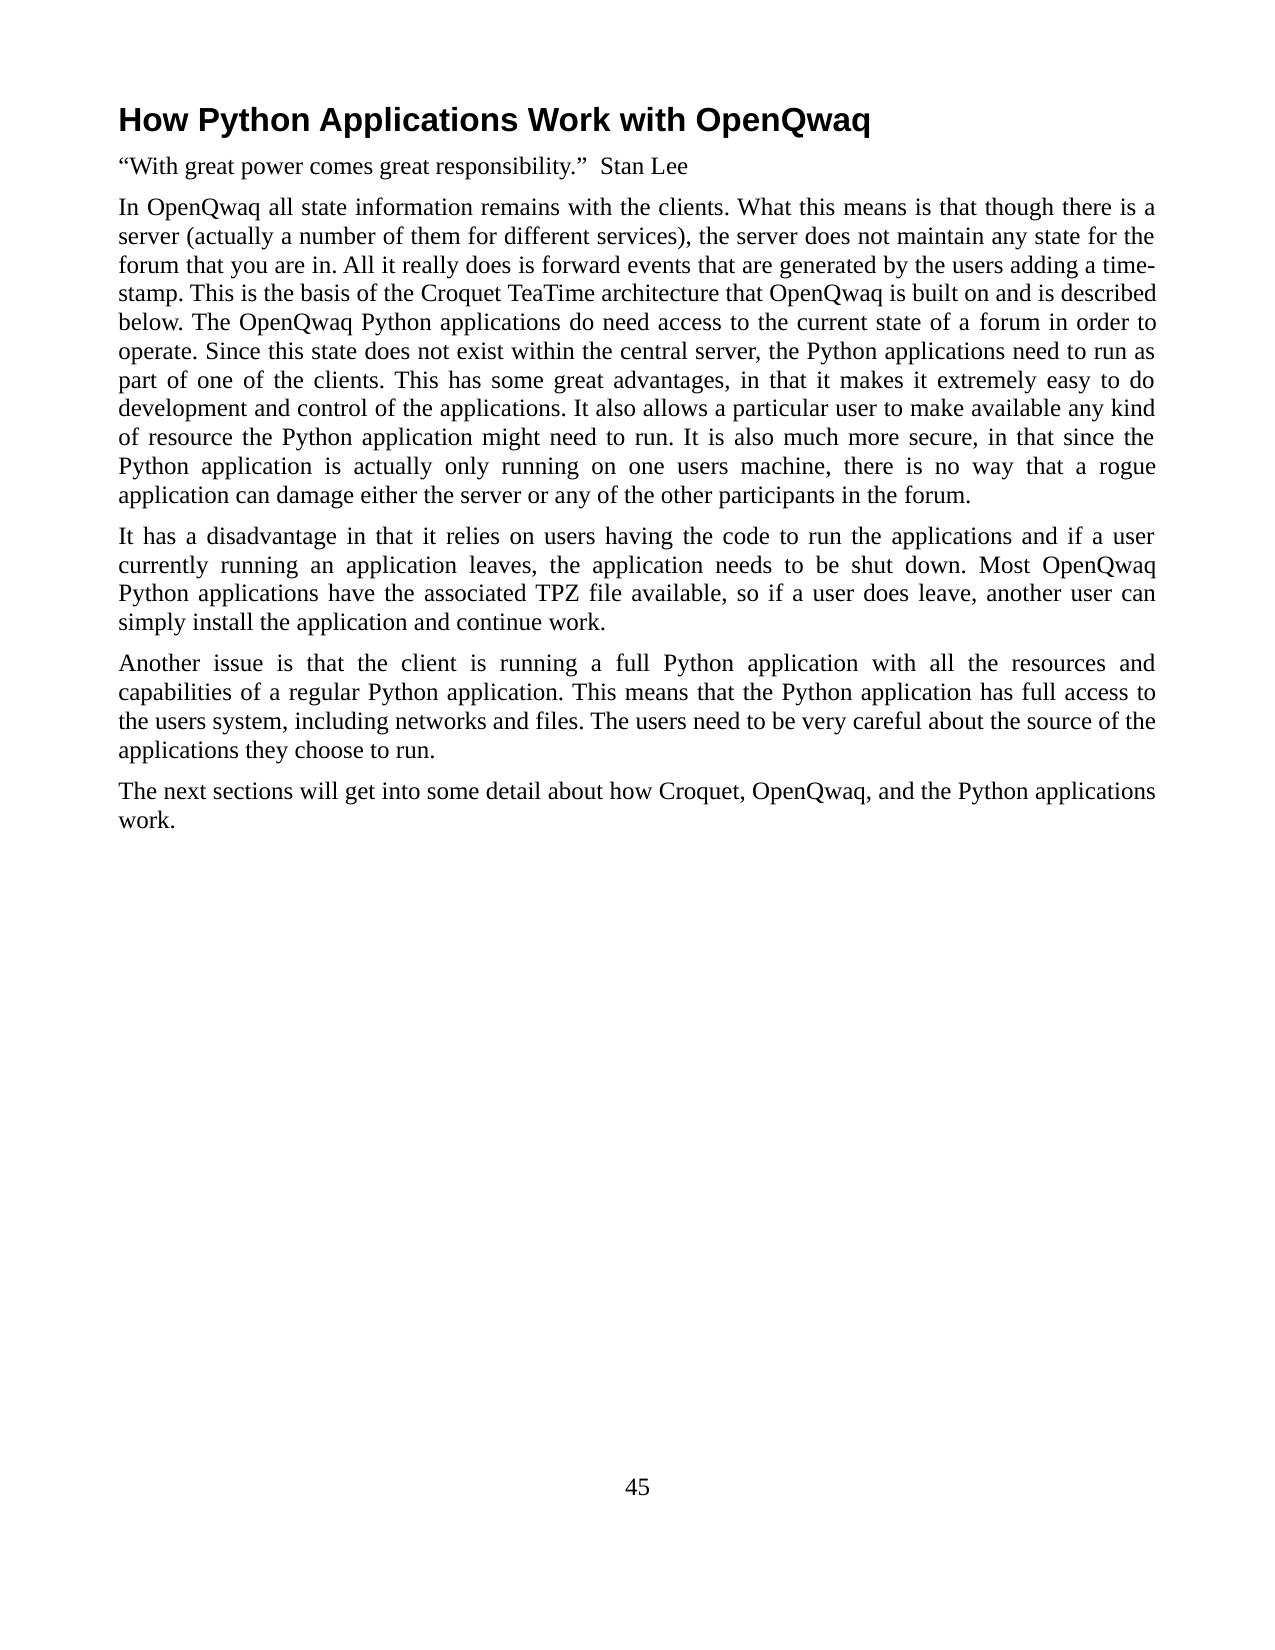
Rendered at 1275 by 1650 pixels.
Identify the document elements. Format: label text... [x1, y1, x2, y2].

text In OpenQwaq all state information remains with the clients. What this means is that though there is a server (actually a number of them for different services), the server does not maintain any state for the forum that you are in. All it really does is forward events that are generated by the users adding a time-stamp. This is the basis of the Croquet TeaTime architecture that OpenQwaq is built on and is described below. The OpenQwaq Python applications do need access to the current state of a forum in order to operate. Since this state does not exist within the central server, the Python applications need to run as part of one of the clients. This has some great advantages, in that it makes it extremely easy to do development and control of the applications. It also allows a particular user to make available any kind of resource the Python application might need to run. It is also much more secure, in that since the Python application is actually only running on one users machine, there is no way that a rogue application can damage either the server or any of the other participants in the forum. [118, 192, 1157, 508]
text The next sections will get into some detail about how Croquet, OpenQwaq, and the Python applications work. [118, 776, 1157, 833]
text It has a disadvantage in that it relies on users having the code to run the applications and if a user currently running an application leaves, the application needs to be shut down. Most OpenQwaq Python applications have the associated TPZ file available, so if a user does leave, another user can simply install the application and continue work. [118, 521, 1157, 636]
subtitle How Python Applications Work with OpenQwaq [118, 100, 1157, 138]
text Another issue is that the client is running a full Python application with all the resources and capabilities of a regular Python application. This means that the Python application has full access to the users system, including networks and files. The users need to be very careful about the source of the applications they choose to run. [118, 648, 1157, 763]
text “With great power comes great responsibility.” Stan Lee [118, 151, 1157, 180]
